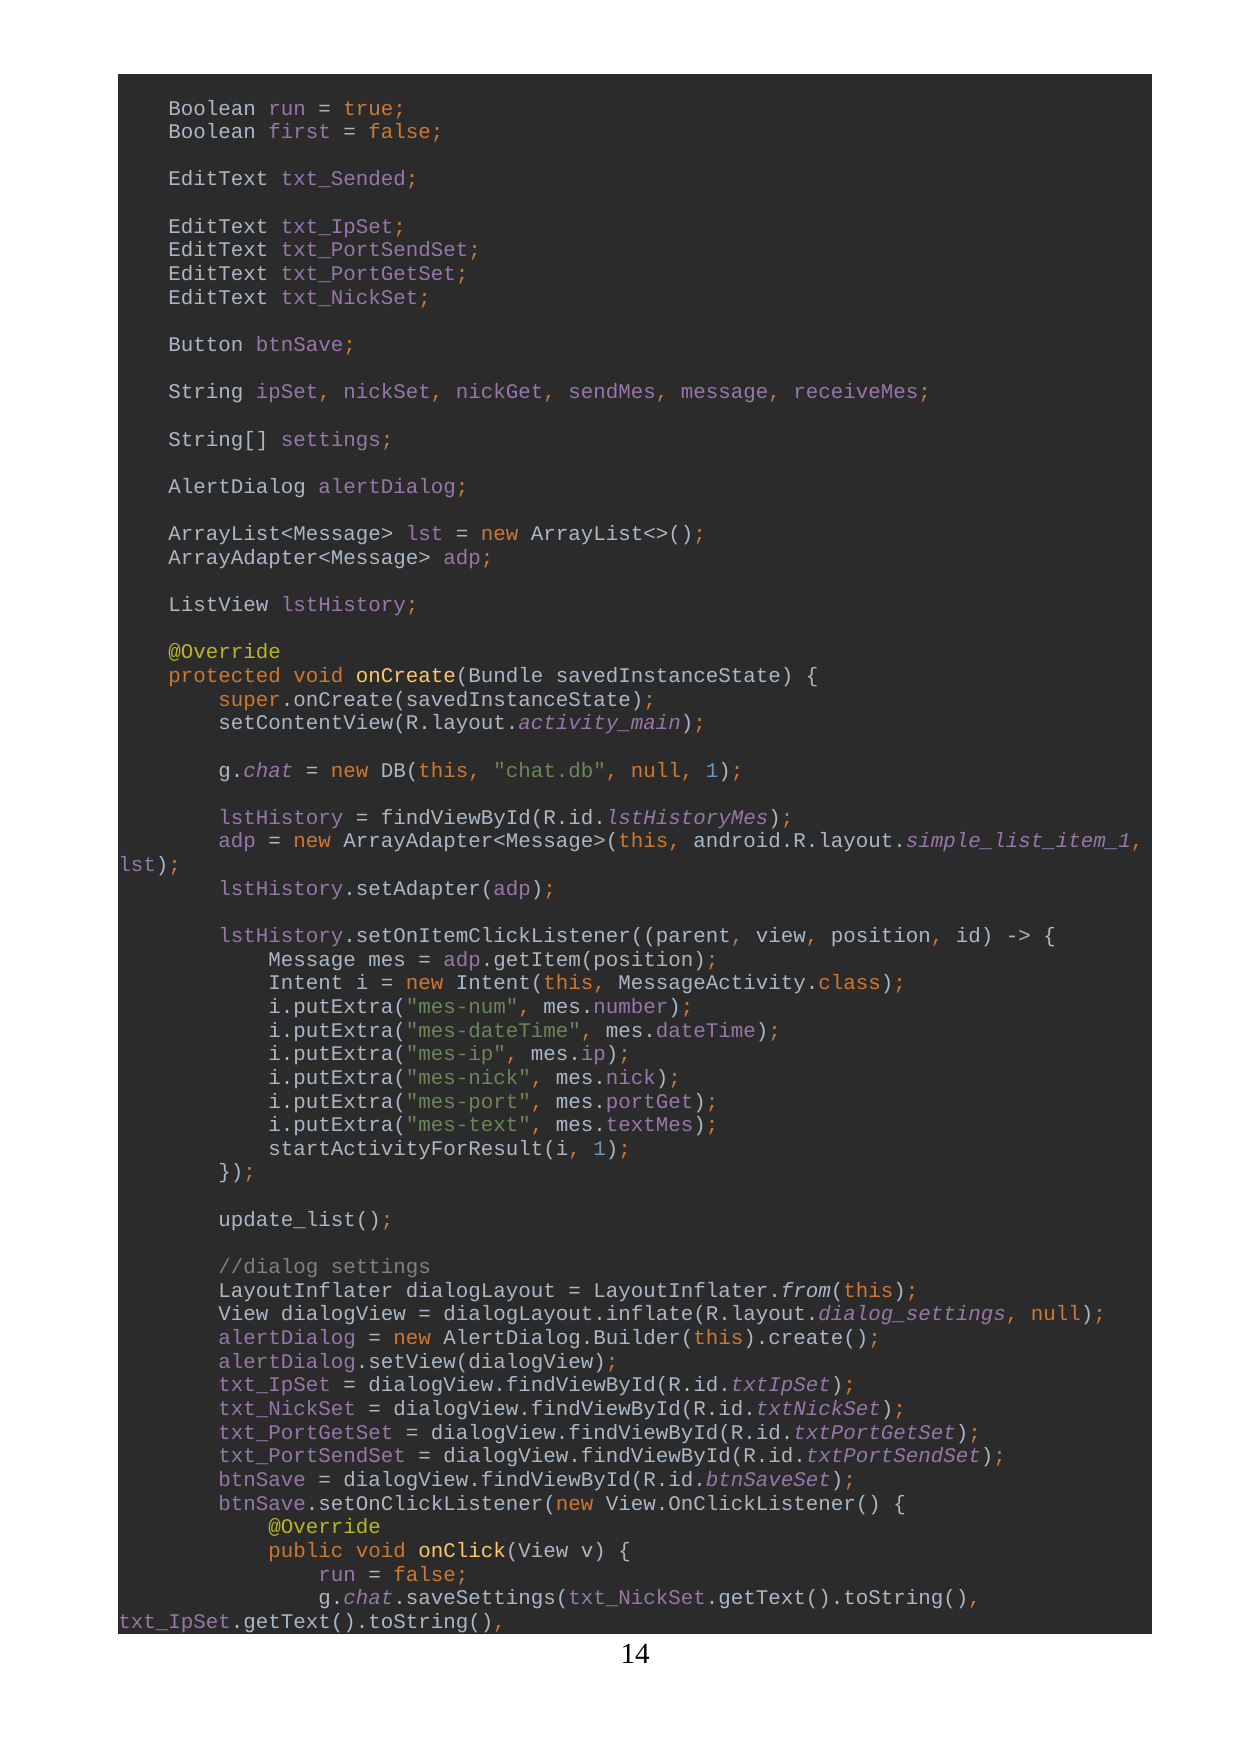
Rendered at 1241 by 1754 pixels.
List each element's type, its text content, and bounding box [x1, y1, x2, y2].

text Boolean run = true; Boolean first = false; EditText txt_Sended; EditText txt_IpSet; EditText txt_PortSendSet; EditText txt_PortGetSet; EditText txt_NickSet; Button btnSave; String ipSet, nickSet, nickGet, sendMes, message, receiveMes; String[] settings; AlertDialog alertDialog; ArrayList<Message> lst = new ArrayList<>(); ArrayAdapter<Message> adp; ListView lstHistory; @Override protected void onCreate(Bundle savedInstanceState) { super.onCreate(savedInstanceState); setContentView(R.layout.activity_main); g.chat = new DB(this, "chat.db", null, 1); lstHistory = findViewById(R.id.lstHistoryMes); adp = new ArrayAdapter<Message>(this, android.R.layout.simple_list_item_1, lst); lstHistory.setAdapter(adp); lstHistory.setOnItemClickListener((parent, view, position, id) -> { Message mes = adp.getItem(position); Intent i = new Intent(this, MessageActivity.class); i.putExtra("mes-num", mes.number); i.putExtra("mes-dateTime", mes.dateTime); i.putExtra("mes-ip", mes.ip); i.putExtra("mes-nick", mes.nick); i.putExtra("mes-port", mes.portGet); i.putExtra("mes-text", mes.textMes); startActivityForResult(i, 1); }); update_list(); //dialog settings LayoutInflater dialogLayout = LayoutInflater.from(this); View dialogView = dialogLayout.inflate(R.layout.dialog_settings, null); alertDialog = new AlertDialog.Builder(this).create(); alertDialog.setView(dialogView); txt_IpSet = dialogView.findViewById(R.id.txtIpSet); txt_NickSet = dialogView.findViewById(R.id.txtNickSet); txt_PortGetSet = dialogView.findViewById(R.id.txtPortGetSet); txt_PortSendSet = dialogView.findViewById(R.id.txtPortSendSet); btnSave = dialogView.findViewById(R.id.btnSaveSet); btnSave.setOnClickListener(new View.OnClickListener() { @Override public void onClick(View v) { run = false; g.chat.saveSettings(txt_NickSet.getText().toString(), txt_IpSet.getText().toString(), [118, 74, 1152, 1634]
